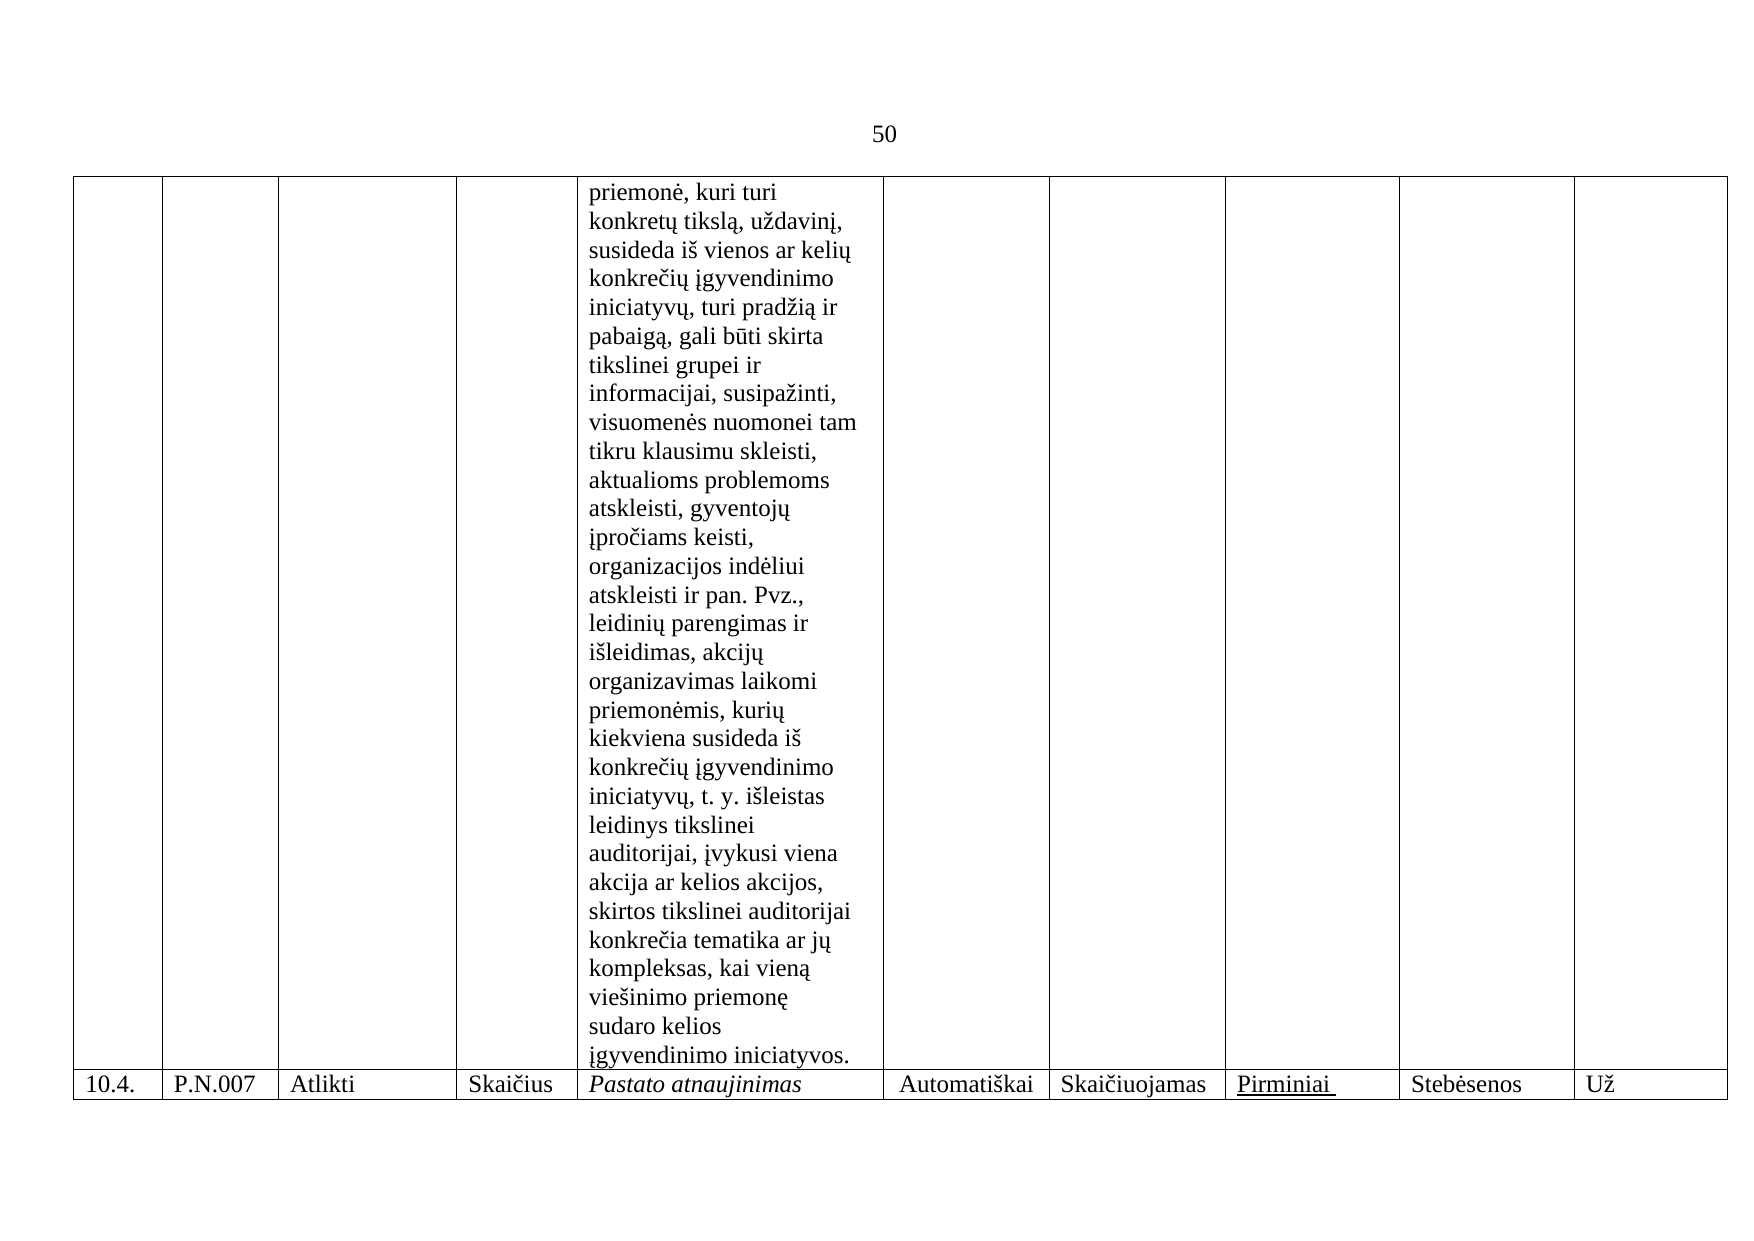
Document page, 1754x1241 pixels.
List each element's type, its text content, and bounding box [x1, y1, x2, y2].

table_cell Stebėsenos [1400, 1070, 1574, 1099]
table_cell priemonė, kuri turi konkretų tikslą, uždavinį, susideda iš vienos ar kelių konkrečių įgyvendinimo iniciatyvų, turi pradžią ir pabaigą, gali būti skirta tikslinei grupei ir informacijai, susipažinti, visuomenės nuomonei tam tikru klausimu skleisti, aktualioms problemoms atskleisti, gyventojų įpročiams keisti, organizacijos indėliui atskleisti ir pan. Pvz., leidinių parengimas ir išleidimas, akcijų organizavimas laikomi priemonėmis, kurių kiekviena susideda iš konkrečių įgyvendinimo iniciatyvų, t. y. išleistas leidinys tikslinei auditorijai, įvykusi viena akcija ar kelios akcijos, skirtos tikslinei auditorijai konkrečia tematika ar jų kompleksas, kai vieną viešinimo priemonę sudaro kelios įgyvendinimo iniciatyvos. [578, 177, 883, 1068]
table_cell P.N.007 [163, 1070, 278, 1099]
table_cell [1400, 177, 1574, 1068]
table_cell [1050, 177, 1225, 1068]
table_cell [279, 177, 456, 1068]
table_cell [1226, 177, 1399, 1068]
table_cell [884, 177, 1049, 1068]
table_cell Skaičius [457, 1070, 577, 1099]
table_cell Automatiškai [884, 1070, 1049, 1099]
table_cell Pirminiai [1226, 1070, 1399, 1099]
table_cell [163, 177, 278, 1068]
table_cell Skaičiuojamas [1050, 1070, 1225, 1099]
table_cell 10.4. [74, 1070, 162, 1099]
table_cell Atlikti [279, 1070, 456, 1099]
table_cell [1575, 177, 1727, 1068]
table_cell [74, 177, 162, 1068]
table_cell Už [1575, 1070, 1727, 1099]
table_cell Pastato atnaujinimas [578, 1070, 883, 1099]
table_cell [457, 177, 577, 1068]
